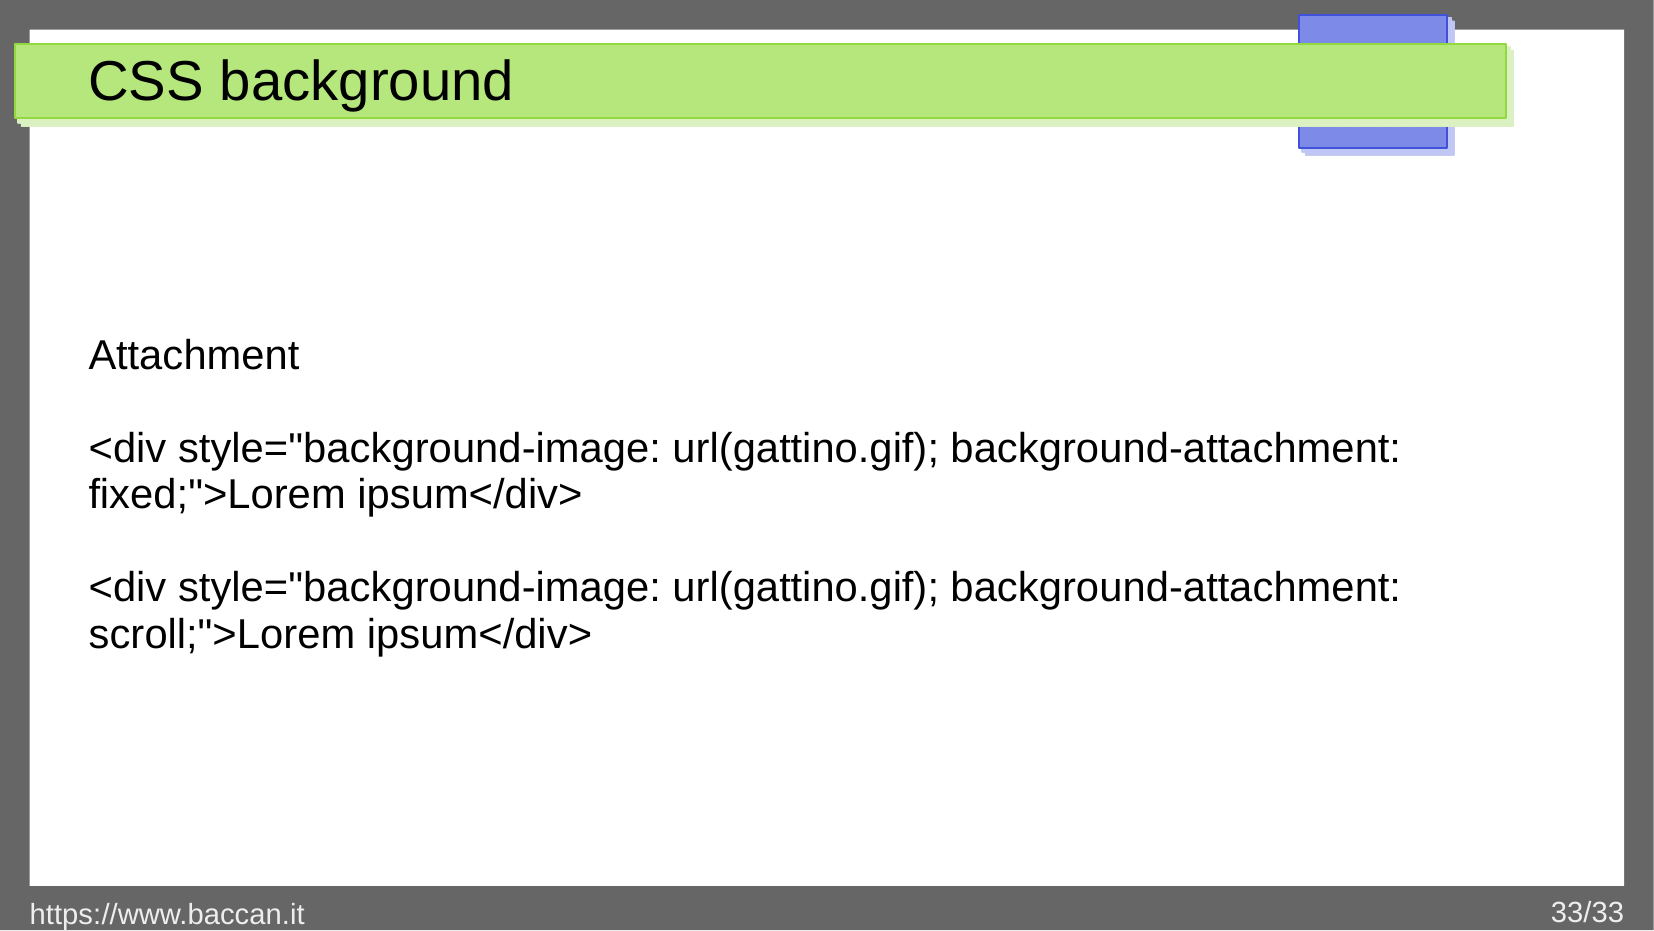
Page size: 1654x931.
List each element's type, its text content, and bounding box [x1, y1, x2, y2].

title CSS background [88, 44, 1506, 119]
text_box Attachment <div style="background-image: url(gattino.gif); background-attachment: fixed;">Lorem ipsum</div> <div style="background-image: url(gattino.gif); background-attachment: scroll;">Lorem ipsum</div> [88, 169, 1565, 820]
